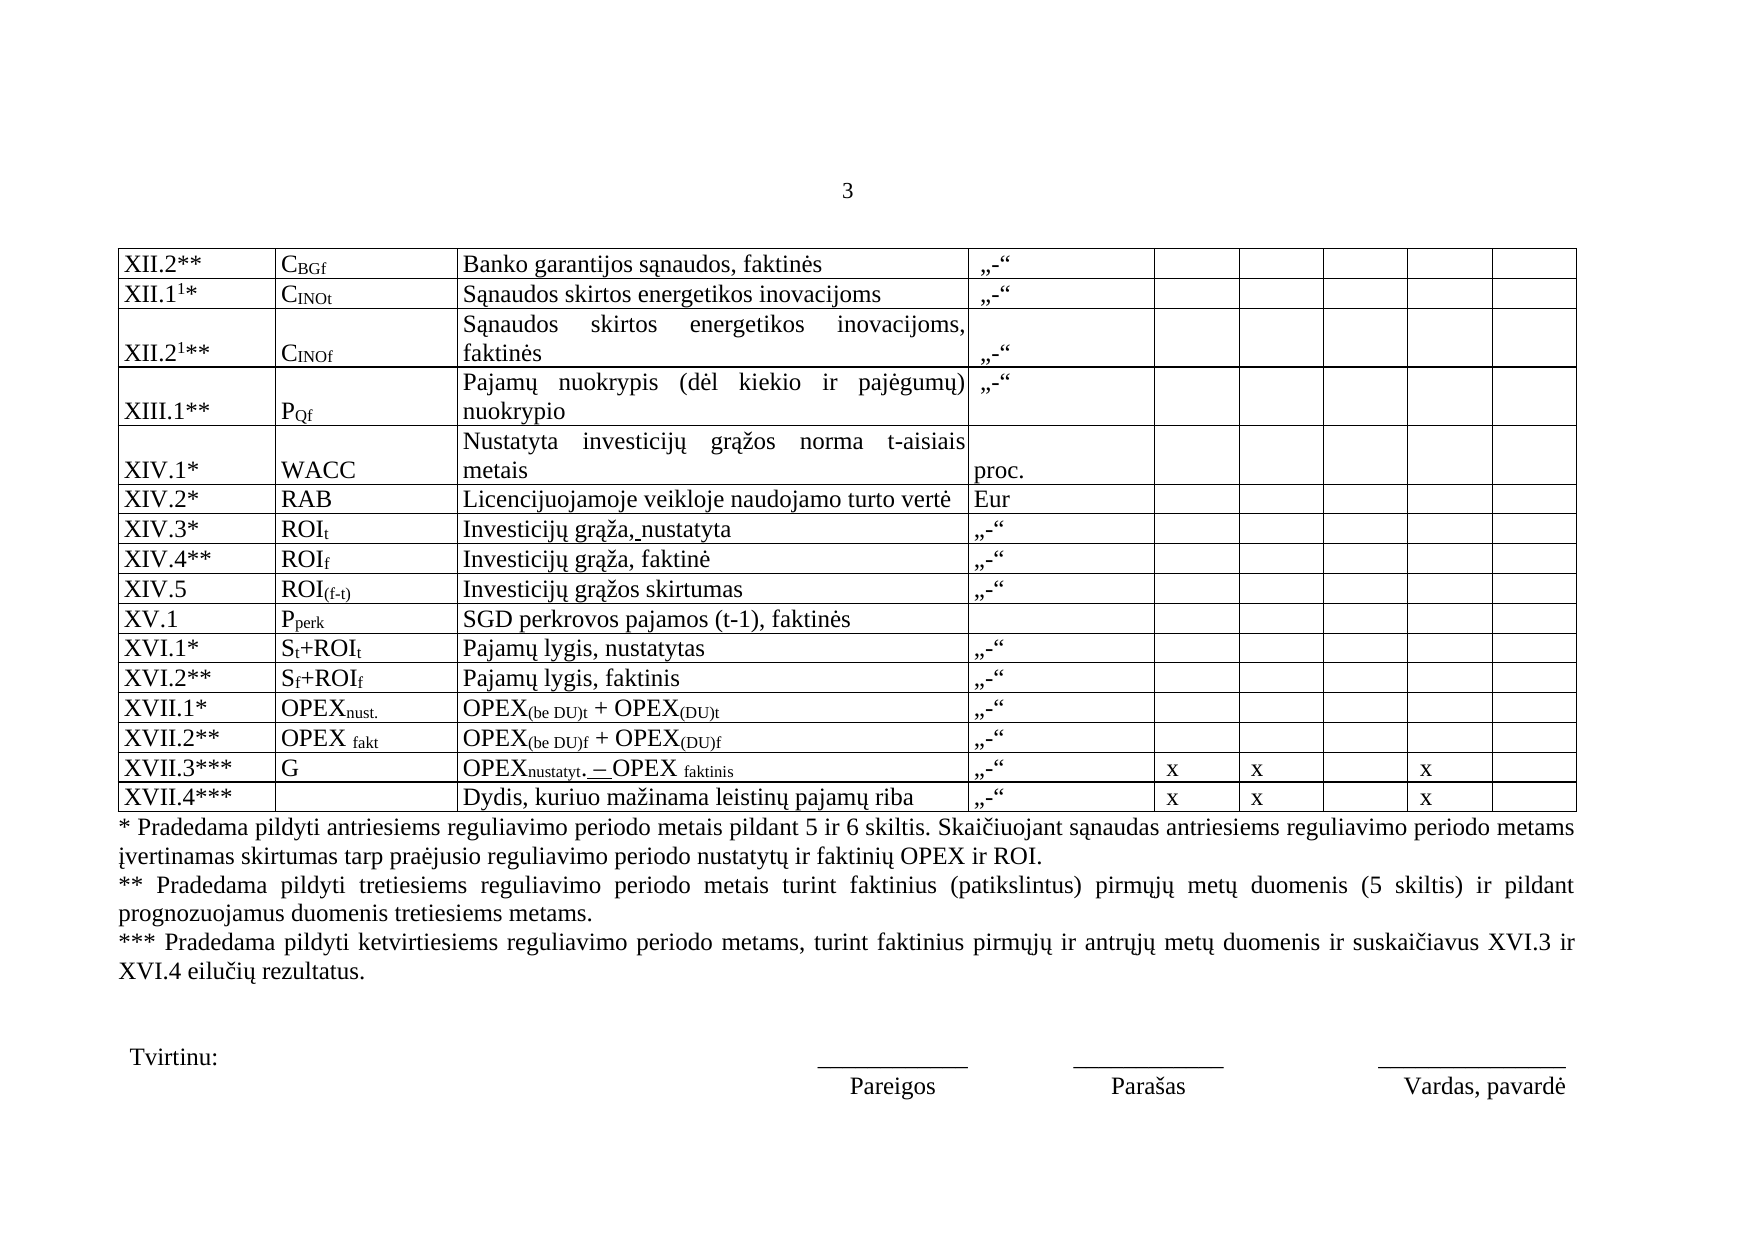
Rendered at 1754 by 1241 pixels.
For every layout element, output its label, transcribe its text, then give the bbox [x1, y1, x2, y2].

table_cell [1493, 783, 1576, 811]
table_header [524, 1042, 765, 1100]
table_cell [1240, 693, 1323, 722]
table_cell XII.2** [119, 249, 275, 278]
table_cell Eur [969, 485, 1154, 513]
table_cell [1240, 249, 1323, 278]
table_cell proc. [969, 426, 1154, 483]
table_cell „-“ [969, 249, 1154, 278]
table_cell [1324, 574, 1407, 603]
table_cell [1324, 634, 1407, 662]
table_cell [1155, 693, 1239, 722]
table_cell x [1155, 783, 1239, 811]
table_cell „-“ [969, 544, 1154, 573]
table_cell XVII.2** [119, 723, 275, 752]
table_cell [1240, 368, 1323, 425]
table_cell [1324, 604, 1407, 632]
table_cell St+ROIt [276, 634, 457, 662]
table_cell [1155, 426, 1239, 483]
table_cell [1155, 368, 1239, 425]
table_cell [1155, 604, 1239, 632]
table_cell PQf [276, 368, 457, 425]
table_cell XVII.4*** [119, 783, 275, 811]
table_cell [1408, 279, 1492, 308]
table_header _______________ Vardas, pavardė [1276, 1042, 1577, 1100]
table_cell „-“ [969, 693, 1154, 722]
table_cell Pajamų nuokrypis (dėl kiekio ir pajėgumų) nuokrypio [458, 368, 968, 425]
table_cell OPEXnust. [276, 693, 457, 722]
table_cell Pajamų lygis, nustatytas [458, 634, 968, 662]
table_cell Sąnaudos skirtos energetikos inovacijoms, faktinės [458, 309, 968, 366]
table_cell Dydis, kuriuo mažinama leistinų pajamų riba [458, 783, 968, 811]
table_header Tvirtinu: [118, 1042, 283, 1100]
table_cell „-“ [969, 723, 1154, 752]
table_cell XIV.4** [119, 544, 275, 573]
table_cell [969, 604, 1154, 632]
table_cell [1493, 279, 1576, 308]
table_cell [1493, 634, 1576, 662]
table_cell [1493, 309, 1576, 366]
table_cell [1324, 514, 1407, 543]
table_cell [1155, 514, 1239, 543]
table_cell x [1408, 753, 1492, 781]
table_cell „-“ [969, 514, 1154, 543]
table_cell [1493, 368, 1576, 425]
table_cell [1493, 514, 1576, 543]
table_cell SGD perkrovos pajamos (t-1), faktinės [458, 604, 968, 632]
table_cell Investicijų grąža, faktinė [458, 544, 968, 573]
table_cell [1493, 544, 1576, 573]
table_cell [1408, 634, 1492, 662]
table_cell WACC [276, 426, 457, 483]
table_cell [1408, 249, 1492, 278]
table_cell „-“ [969, 783, 1154, 811]
table_cell [1240, 723, 1323, 752]
table_cell [1240, 574, 1323, 603]
table_cell OPEX fakt [276, 723, 457, 752]
text *** Pradedama pildyti ketvirtiesiems reguliavimo periodo metams, turint faktinius pirmųjų ir antrųjų metų duomenis ir suskaičiavus XVI.3 ir XVI.4 eilučių rezultatus. [118, 927, 1577, 985]
table_cell x [1408, 783, 1492, 811]
table_cell [1240, 514, 1323, 543]
table_cell XIII.1** [119, 368, 275, 425]
table_cell [1493, 753, 1576, 781]
table_cell XIV.2* [119, 485, 275, 513]
table_cell „-“ [969, 753, 1154, 781]
table_cell [1493, 663, 1576, 692]
table_cell „-“ [969, 309, 1154, 366]
table_cell Banko garantijos sąnaudos, faktinės [458, 249, 968, 278]
table_cell [1155, 485, 1239, 513]
table_cell „-“ [969, 663, 1154, 692]
table_cell [1493, 574, 1576, 603]
table_cell G [276, 753, 457, 781]
table_cell [1324, 309, 1407, 366]
table_cell [1493, 485, 1576, 513]
table_cell [1408, 544, 1492, 573]
table_cell Nustatyta investicijų grąžos norma t-aisiais metais [458, 426, 968, 483]
table_cell [1240, 485, 1323, 513]
table_header ____________ Parašas [1020, 1042, 1276, 1100]
table_cell x [1155, 753, 1239, 781]
table_cell [1324, 663, 1407, 692]
table_cell [1324, 485, 1407, 513]
table_cell „-“ [969, 634, 1154, 662]
table_cell XV.1 [119, 604, 275, 632]
table_cell RAB [276, 485, 457, 513]
table_cell [1155, 574, 1239, 603]
table_cell [1240, 309, 1323, 366]
table_cell „-“ [969, 574, 1154, 603]
table_cell [1408, 426, 1492, 483]
table_cell [1408, 723, 1492, 752]
table_cell [1240, 279, 1323, 308]
table_cell [1324, 368, 1407, 425]
table_cell Sąnaudos skirtos energetikos inovacijoms [458, 279, 968, 308]
table_cell XVI.1* [119, 634, 275, 662]
table_cell [1324, 249, 1407, 278]
table_cell Investicijų grąža, nustatyta [458, 514, 968, 543]
table_cell [1240, 544, 1323, 573]
table_cell [1493, 249, 1576, 278]
table_cell OPEX(be DU)t + OPEX(DU)t [458, 693, 968, 722]
table_cell Investicijų grąžos skirtumas [458, 574, 968, 603]
table_cell „-“ [969, 368, 1154, 425]
table_cell [1408, 485, 1492, 513]
table_cell [1155, 634, 1239, 662]
table_header ____________ Pareigos [765, 1042, 1020, 1100]
table_cell ROIf [276, 544, 457, 573]
table_cell [1324, 723, 1407, 752]
table_cell XIV.5 [119, 574, 275, 603]
table_cell [1324, 753, 1407, 781]
table_cell XII.11* [119, 279, 275, 308]
table_cell [276, 783, 457, 811]
table_cell [1408, 574, 1492, 603]
table_cell CINOt [276, 279, 457, 308]
table_cell [1324, 783, 1407, 811]
table_cell [1408, 663, 1492, 692]
table_cell [1408, 514, 1492, 543]
table_cell [1408, 368, 1492, 425]
table_cell [1408, 693, 1492, 722]
table_cell [1493, 723, 1576, 752]
text * Pradedama pildyti antriesiems reguliavimo periodo metais pildant 5 ir 6 skiltis. Skaičiuojant sąnaudas antriesiems reguliavimo periodo metams įvertinamas skirtumas tarp praėjusio reguliavimo periodo nustatytų ir faktinių OPEX ir ROI. [118, 812, 1577, 870]
table_cell [1155, 249, 1239, 278]
table_cell [1493, 693, 1576, 722]
table_cell XVII.1* [119, 693, 275, 722]
table_cell x [1240, 783, 1323, 811]
table_cell [1324, 544, 1407, 573]
table_cell x [1240, 753, 1323, 781]
table_cell XVII.3*** [119, 753, 275, 781]
table_cell OPEX(be DU)f + OPEX(DU)f [458, 723, 968, 752]
table_cell OPEXnustatyt. – OPEX faktinis [458, 753, 968, 781]
table_cell XIV.3* [119, 514, 275, 543]
table_cell [1240, 426, 1323, 483]
table_cell [1324, 693, 1407, 722]
table_cell „-“ [969, 279, 1154, 308]
text ** Pradedama pildyti tretiesiems reguliavimo periodo metais turint faktinius (patikslintus) pirmųjų metų duomenis (5 skiltis) ir pildant prognozuojamus duomenis tretiesiems metams. [118, 870, 1577, 927]
table_cell Pperk [276, 604, 457, 632]
table_cell [1240, 663, 1323, 692]
table_cell [1324, 279, 1407, 308]
table_cell ROIt [276, 514, 457, 543]
table_cell [1408, 604, 1492, 632]
table_cell CINOf [276, 309, 457, 366]
table_cell XIV.1* [119, 426, 275, 483]
table_cell [1324, 426, 1407, 483]
table_cell [1155, 663, 1239, 692]
table_cell Pajamų lygis, faktinis [458, 663, 968, 692]
table_cell [1240, 604, 1323, 632]
table_cell [1155, 309, 1239, 366]
table_cell [1240, 634, 1323, 662]
table_cell XVI.2** [119, 663, 275, 692]
table_cell CBGf [276, 249, 457, 278]
table_header [284, 1042, 524, 1100]
table_cell XII.21** [119, 309, 275, 366]
table_cell [1493, 604, 1576, 632]
table_cell Licencijuojamoje veikloje naudojamo turto vertė [458, 485, 968, 513]
table_cell [1155, 279, 1239, 308]
table_cell [1155, 723, 1239, 752]
table_cell Sf+ROIf [276, 663, 457, 692]
table_cell ROI(f-t) [276, 574, 457, 603]
table_cell [1408, 309, 1492, 366]
table_cell [1155, 544, 1239, 573]
table_cell [1493, 426, 1576, 483]
